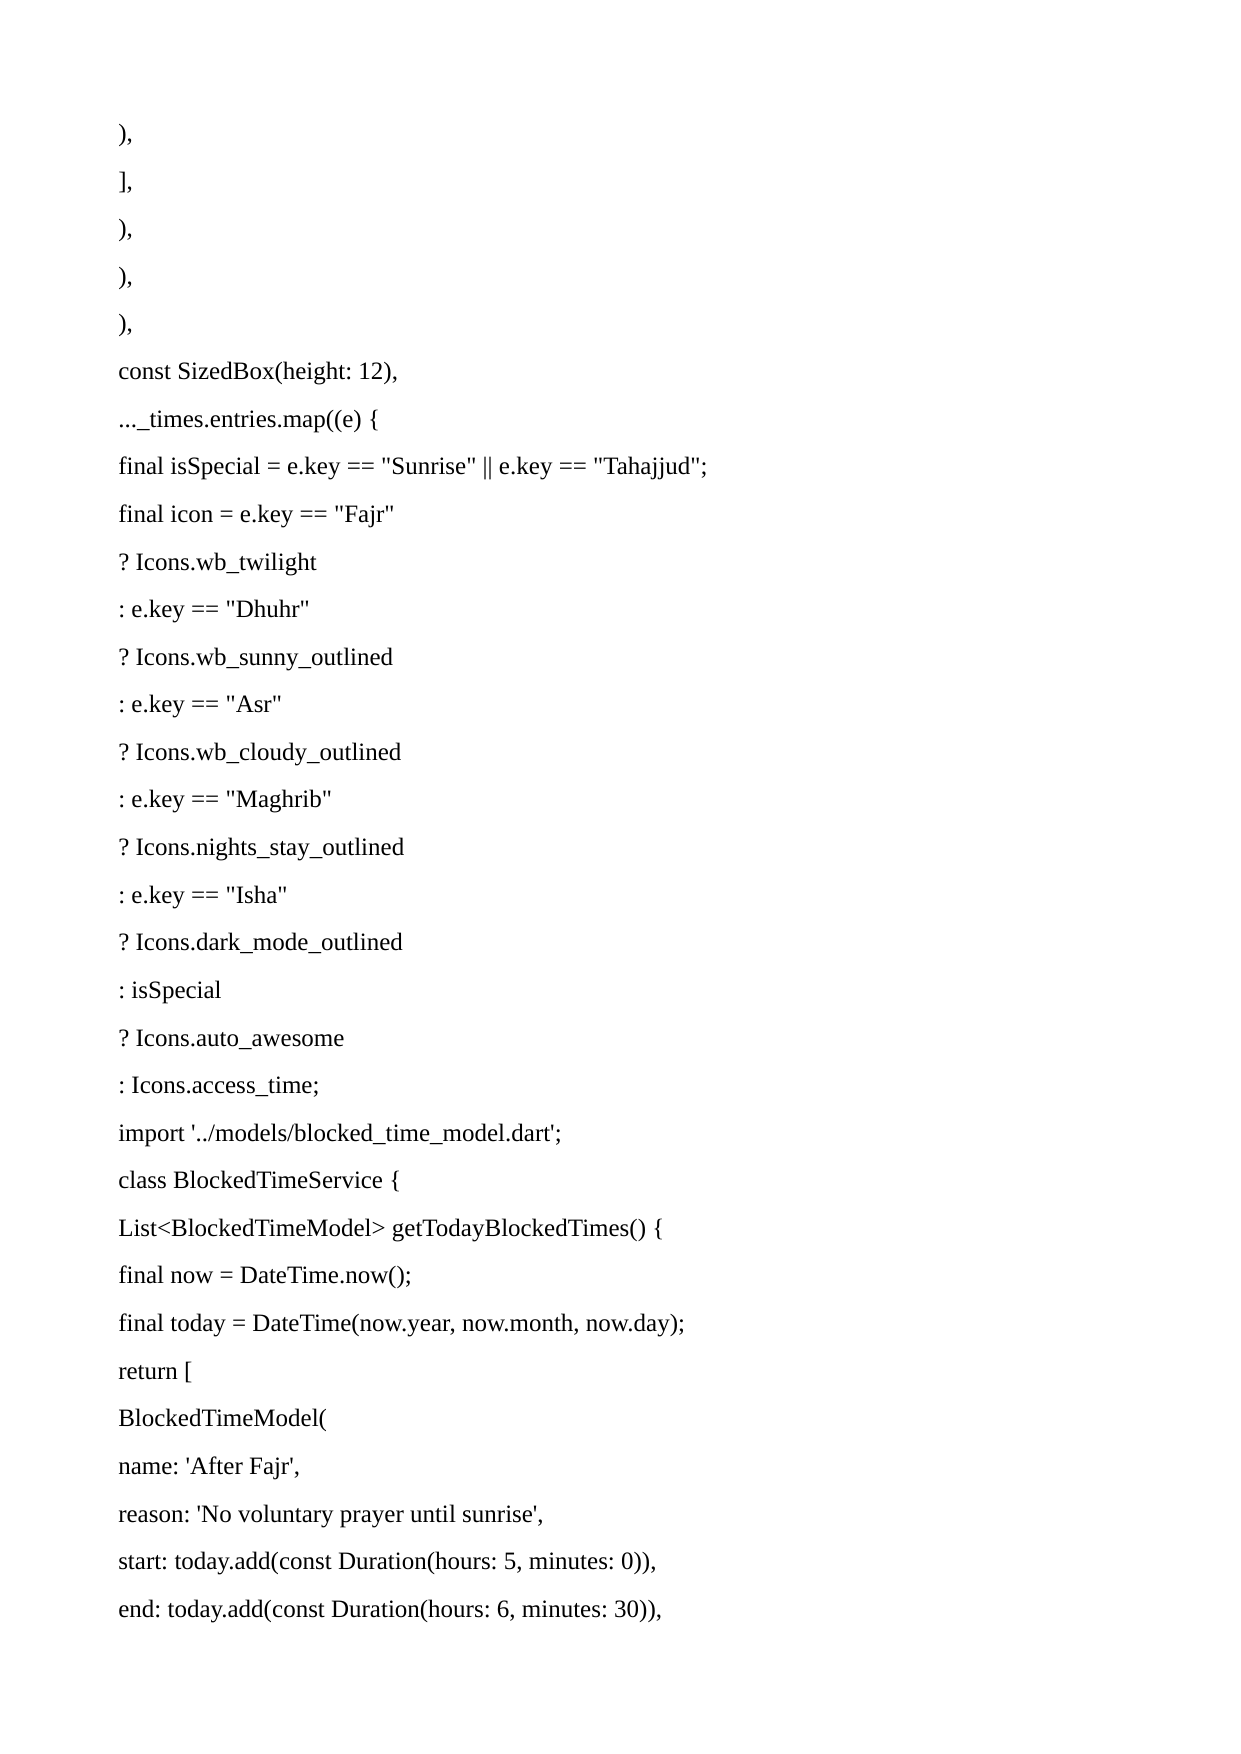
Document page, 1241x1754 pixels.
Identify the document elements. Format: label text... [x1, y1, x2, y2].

text ], [118, 166, 1122, 194]
text ), [118, 308, 1122, 337]
text const SizedBox(height: 12), [118, 356, 1122, 385]
text ? Icons.auto_awesome [118, 1023, 1122, 1051]
text ), [118, 261, 1122, 290]
text : e.key == "Maghrib" [118, 784, 1122, 813]
text end: today.add(const Duration(hours: 6, minutes: 30)), [118, 1594, 1122, 1623]
text ? Icons.wb_twilight [118, 547, 1122, 575]
text ? Icons.nights_stay_outlined [118, 832, 1122, 861]
text start: today.add(const Duration(hours: 5, minutes: 0)), [118, 1546, 1122, 1575]
text BlockedTimeModel( [118, 1403, 1122, 1432]
text : Icons.access_time; [118, 1070, 1122, 1099]
text return [ [118, 1356, 1122, 1384]
text ? Icons.wb_cloudy_outlined [118, 737, 1122, 766]
text : e.key == "Isha" [118, 880, 1122, 908]
text final now = DateTime.now(); [118, 1261, 1122, 1289]
text : e.key == "Asr" [118, 689, 1122, 718]
text name: 'After Fajr', [118, 1451, 1122, 1480]
text final today = DateTime(now.year, now.month, now.day); [118, 1308, 1122, 1337]
text final isSpecial = e.key == "Sunrise" || e.key == "Tahajjud"; [118, 451, 1122, 480]
text import '../models/blocked_time_model.dart'; [118, 1118, 1122, 1147]
text final icon = e.key == "Fajr" [118, 499, 1122, 528]
text ..._times.entries.map((e) { [118, 404, 1122, 432]
text : e.key == "Dhuhr" [118, 594, 1122, 623]
text ), [118, 118, 1122, 147]
text ? Icons.dark_mode_outlined [118, 927, 1122, 956]
text ), [118, 213, 1122, 242]
text reason: 'No voluntary prayer until sunrise', [118, 1499, 1122, 1527]
text : isSpecial [118, 975, 1122, 1004]
text class BlockedTimeService { [118, 1165, 1122, 1194]
text List<BlockedTimeModel> getTodayBlockedTimes() { [118, 1213, 1122, 1242]
text ? Icons.wb_sunny_outlined [118, 642, 1122, 671]
